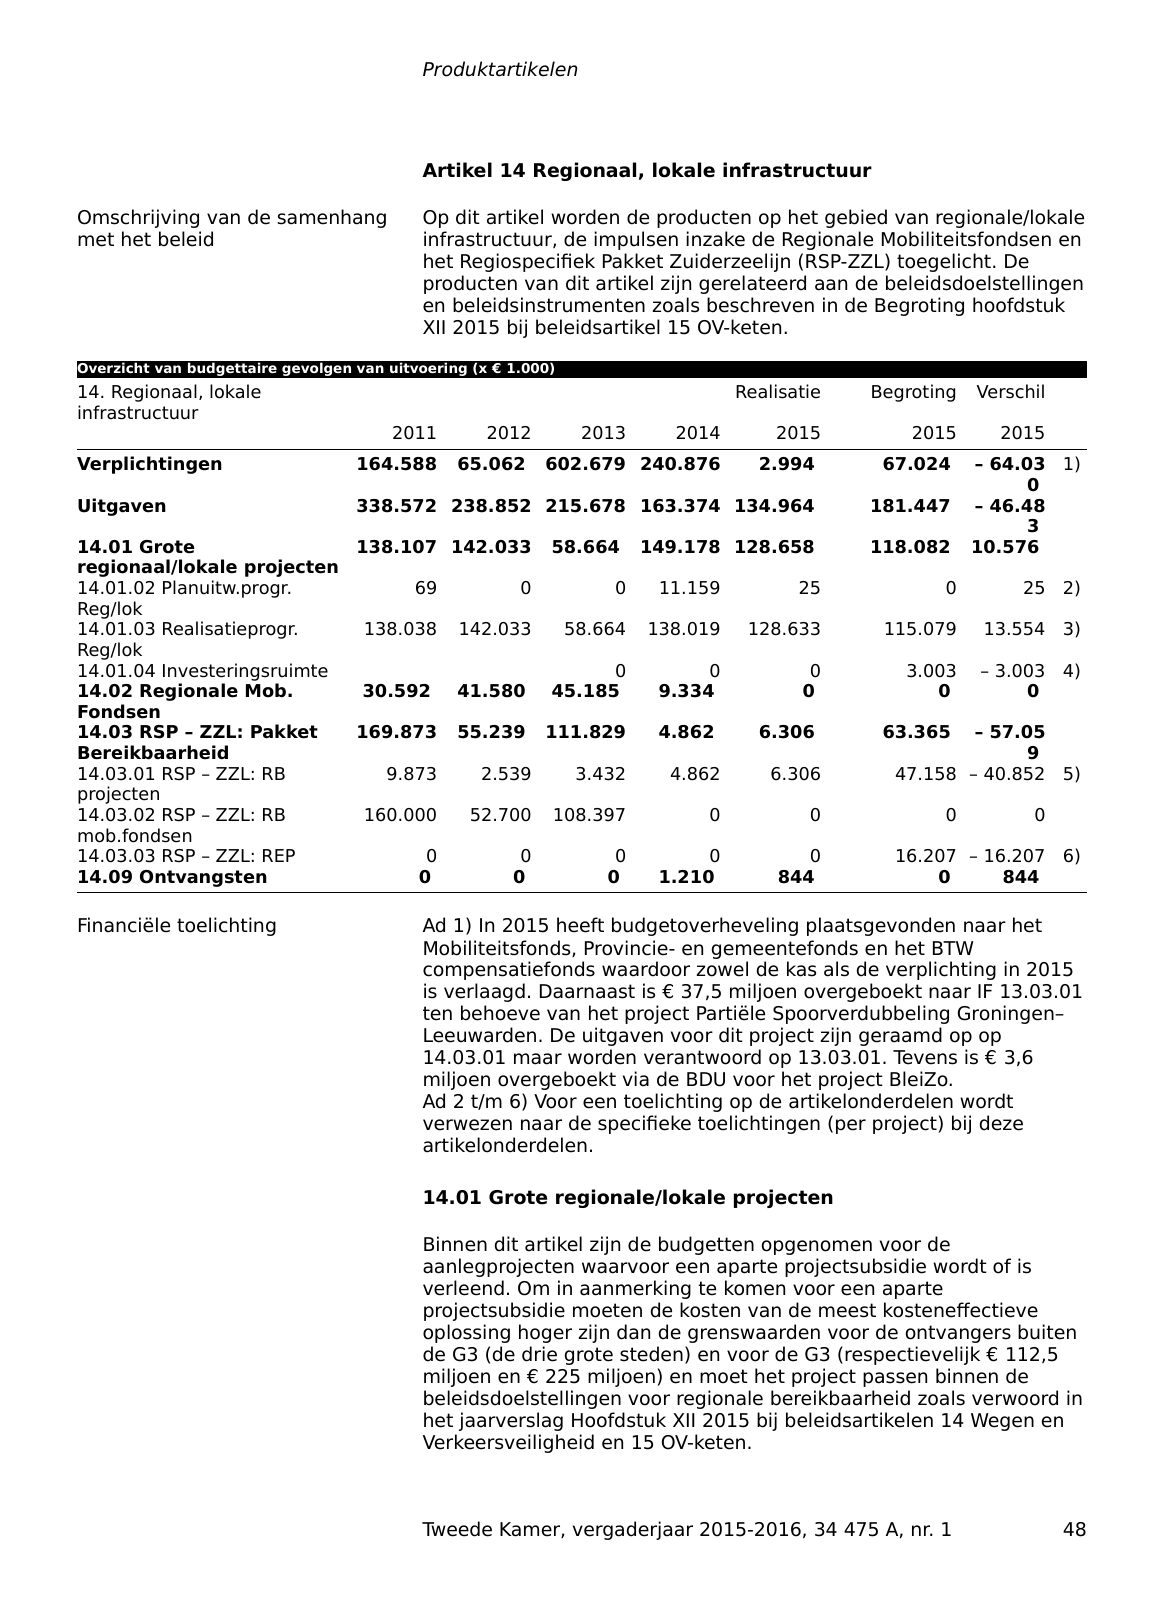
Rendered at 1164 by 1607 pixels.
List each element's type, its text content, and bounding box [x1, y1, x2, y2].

table_cell 0 [348, 846, 443, 867]
table_cell 164.588 [348, 450, 443, 496]
table_cell 134.964 [726, 496, 827, 537]
text Op dit artikel worden de producten op het gebied van regionale/lokale infrastructuur, de impulsen inzake de Regionale Mobiliteitsfondsen en het Regiospecifiek Pakket Zuiderzeelijn (RSP-ZZL) toegelicht. De producten van dit artikel zijn gerelateerd aan de beleidsdoelstellingen en beleidsinstrumenten zoals beschreven in de Begroting hoofdstuk XII 2015 bij beleidsartikel 15 OV-keten. [422, 207, 1087, 339]
table_cell 6.306 [726, 764, 827, 805]
table_cell 58.664 [537, 537, 632, 578]
table_cell 65.062 [443, 450, 537, 496]
table_cell 4.862 [632, 764, 726, 805]
table_header Overzicht van budgettaire gevolgen van uitvoering (x € 1.000) [77, 361, 1087, 376]
table_cell 1) [1051, 450, 1087, 496]
table_cell 238.852 [443, 496, 537, 537]
table_cell 10.576 [963, 537, 1051, 578]
table_cell 5) [1051, 764, 1087, 805]
table_cell Begroting [827, 378, 962, 423]
table_cell 3) [1051, 619, 1087, 661]
table_cell 0 [726, 681, 827, 722]
table_cell 138.019 [632, 619, 726, 661]
table_cell 2015 [726, 423, 827, 449]
table_cell 1.210 [632, 867, 726, 892]
table_cell 2) [1051, 578, 1087, 619]
table_cell 25 [963, 578, 1051, 619]
text Binnen dit artikel zijn de budgetten opgenomen voor de aanlegprojecten waarvoor een aparte projectsubsidie wordt of is verleend. Om in aanmerking te komen voor een aparte projectsubsidie moeten de kosten van de meest kosteneffectieve oplossing hoger zijn dan de grenswaarden voor de ontvangers buiten de G3 (de drie grote steden) en voor de G3 (respectievelijk € 112,5 miljoen en € 225 miljoen) en moet het project passen binnen de beleidsdoelstellingen voor regionale bereikbaarheid zoals verwoord in het jaarverslag Hoofdstuk XII 2015 bij beleidsartikelen 14 Wegen en Verkeersveiligheid en 15 OV-keten. [422, 1234, 1087, 1454]
table_cell – 57.059 [963, 723, 1051, 764]
table_cell 30.592 [348, 681, 443, 722]
table_cell [1051, 537, 1087, 578]
table_cell 2015 [827, 423, 962, 449]
table_cell 2012 [443, 423, 537, 449]
table_cell 0 [726, 805, 827, 846]
table_cell 844 [963, 867, 1051, 892]
table_cell 9.334 [632, 681, 726, 722]
table_cell 149.178 [632, 537, 726, 578]
table_cell 181.447 [827, 496, 962, 537]
table_cell 0 [443, 846, 537, 867]
subtitle 14.01 Grote regionale/lokale projecten [422, 1187, 1087, 1209]
table_cell 0 [726, 661, 827, 681]
table_cell 0 [443, 867, 537, 892]
table_cell 14.09 Ontvangsten [77, 867, 348, 892]
table_cell [1051, 423, 1087, 449]
table_cell 4) [1051, 661, 1087, 681]
table_cell Uitgaven [77, 496, 348, 537]
table_cell 14.01 Grote regionaal/lokale projecten [77, 537, 348, 578]
table_cell [537, 378, 632, 423]
table_cell – 16.207 [963, 846, 1051, 867]
text Financiële toelichting [77, 915, 399, 937]
table_cell 844 [726, 867, 827, 892]
subtitle Artikel 14 Regionaal, lokale infrastructuur [422, 160, 1087, 182]
table_cell [1051, 805, 1087, 846]
table_cell 13.554 [963, 619, 1051, 661]
table_cell 14.03 RSP – ZZL: Pakket Bereikbaarheid [77, 723, 348, 764]
table_cell 14.03.02 RSP – ZZL: RB mob.fondsen [77, 805, 348, 846]
table_cell 115.079 [827, 619, 962, 661]
table_cell 14.03.01 RSP – ZZL: RB projecten [77, 764, 348, 805]
table_cell – 64.030 [963, 450, 1051, 496]
table_cell 0 [443, 578, 537, 619]
table_cell 14.01.02 Planuitw.progr. Reg/lok [77, 578, 348, 619]
table_cell 128.658 [726, 537, 827, 578]
table_cell Realisatie [726, 378, 827, 423]
table_cell – 46.483 [963, 496, 1051, 537]
table_cell 47.158 [827, 764, 962, 805]
table_cell [1051, 496, 1087, 537]
table_cell Verschil [963, 378, 1051, 423]
table_cell [1051, 378, 1087, 423]
table_cell 160.000 [348, 805, 443, 846]
table_cell 41.580 [443, 681, 537, 722]
table_cell 0 [827, 867, 962, 892]
table_cell [77, 423, 348, 449]
table_cell 6) [1051, 846, 1087, 867]
table_cell 215.678 [537, 496, 632, 537]
table_cell 0 [537, 661, 632, 681]
table_cell 55.239 [443, 723, 537, 764]
table_cell 14.02 Regionale Mob. Fondsen [77, 681, 348, 722]
table_cell 128.633 [726, 619, 827, 661]
table_cell [1051, 681, 1087, 722]
table_cell [1051, 723, 1087, 764]
table_cell [1051, 867, 1087, 892]
table_cell 0 [632, 846, 726, 867]
table_cell 69 [348, 578, 443, 619]
table_cell 0 [537, 846, 632, 867]
table_cell 45.185 [537, 681, 632, 722]
table_cell 6.306 [726, 723, 827, 764]
table_cell 240.876 [632, 450, 726, 496]
table_cell 52.700 [443, 805, 537, 846]
table_cell 0 [632, 661, 726, 681]
table_cell Verplichtingen [77, 450, 348, 496]
table_cell 2011 [348, 423, 443, 449]
table_cell 14.01.03 Realisatieprogr. Reg/lok [77, 619, 348, 661]
table_cell 14. Regionaal, lokale infrastructuur [77, 378, 348, 423]
table_cell 58.664 [537, 619, 632, 661]
table_cell [632, 378, 726, 423]
table_cell 0 [348, 867, 443, 892]
table_cell 14.03.03 RSP – ZZL: REP [77, 846, 348, 867]
table_cell 0 [726, 846, 827, 867]
table_cell 142.033 [443, 619, 537, 661]
table_cell [443, 378, 537, 423]
table_cell 169.873 [348, 723, 443, 764]
table_cell [348, 661, 443, 681]
table_cell 2.539 [443, 764, 537, 805]
table_cell 25 [726, 578, 827, 619]
table_cell 4.862 [632, 723, 726, 764]
table_cell – 3.003 [963, 661, 1051, 681]
text Ad 1) In 2015 heeft budgetoverheveling plaatsgevonden naar het Mobiliteitsfonds, Provincie- en gemeentefonds en het BTW compensatiefonds waardoor zowel de kas als de verplichting in 2015 is verlaagd. Daarnaast is € 37,5 miljoen overgeboekt naar IF 13.03.01 ten behoeve van het project Partiële Spoorverdubbeling Groningen–Leeuwarden. De uitgaven voor dit project zijn geraamd op op 14.03.01 maar worden verantwoord op 13.03.01. Tevens is € 3,6 miljoen overgeboekt via de BDU voor het project BleiZo. [422, 915, 1087, 1091]
table_cell 67.024 [827, 450, 962, 496]
table_cell 0 [827, 805, 962, 846]
table_cell 0 [827, 578, 962, 619]
table_cell 2015 [963, 423, 1051, 449]
table_cell 0 [537, 578, 632, 619]
text Omschrijving van de samenhang met het beleid [77, 207, 399, 251]
table_cell 163.374 [632, 496, 726, 537]
table_cell [348, 378, 443, 423]
table_cell 338.572 [348, 496, 443, 537]
table_cell 2014 [632, 423, 726, 449]
table_cell 0 [632, 805, 726, 846]
table_cell 108.397 [537, 805, 632, 846]
table_cell 111.829 [537, 723, 632, 764]
table_cell 3.432 [537, 764, 632, 805]
table_cell 2013 [537, 423, 632, 449]
table_cell 0 [963, 805, 1051, 846]
table_cell 142.033 [443, 537, 537, 578]
table_cell 138.038 [348, 619, 443, 661]
table_cell 602.679 [537, 450, 632, 496]
table_cell 118.082 [827, 537, 962, 578]
table_cell 0 [537, 867, 632, 892]
table_cell 16.207 [827, 846, 962, 867]
table_cell 2.994 [726, 450, 827, 496]
text Ad 2 t/m 6) Voor een toelichting op de artikelonderdelen wordt verwezen naar de specifieke toelichtingen (per project) bij deze artikelonderdelen. [422, 1091, 1087, 1157]
table_cell [443, 661, 537, 681]
table_cell 3.003 [827, 661, 962, 681]
table_cell 63.365 [827, 723, 962, 764]
table_cell 138.107 [348, 537, 443, 578]
table_cell 11.159 [632, 578, 726, 619]
table_cell 0 [963, 681, 1051, 722]
table_cell 9.873 [348, 764, 443, 805]
table_cell 14.01.04 Investeringsruimte [77, 661, 348, 681]
table_cell – 40.852 [963, 764, 1051, 805]
table_cell 0 [827, 681, 962, 722]
